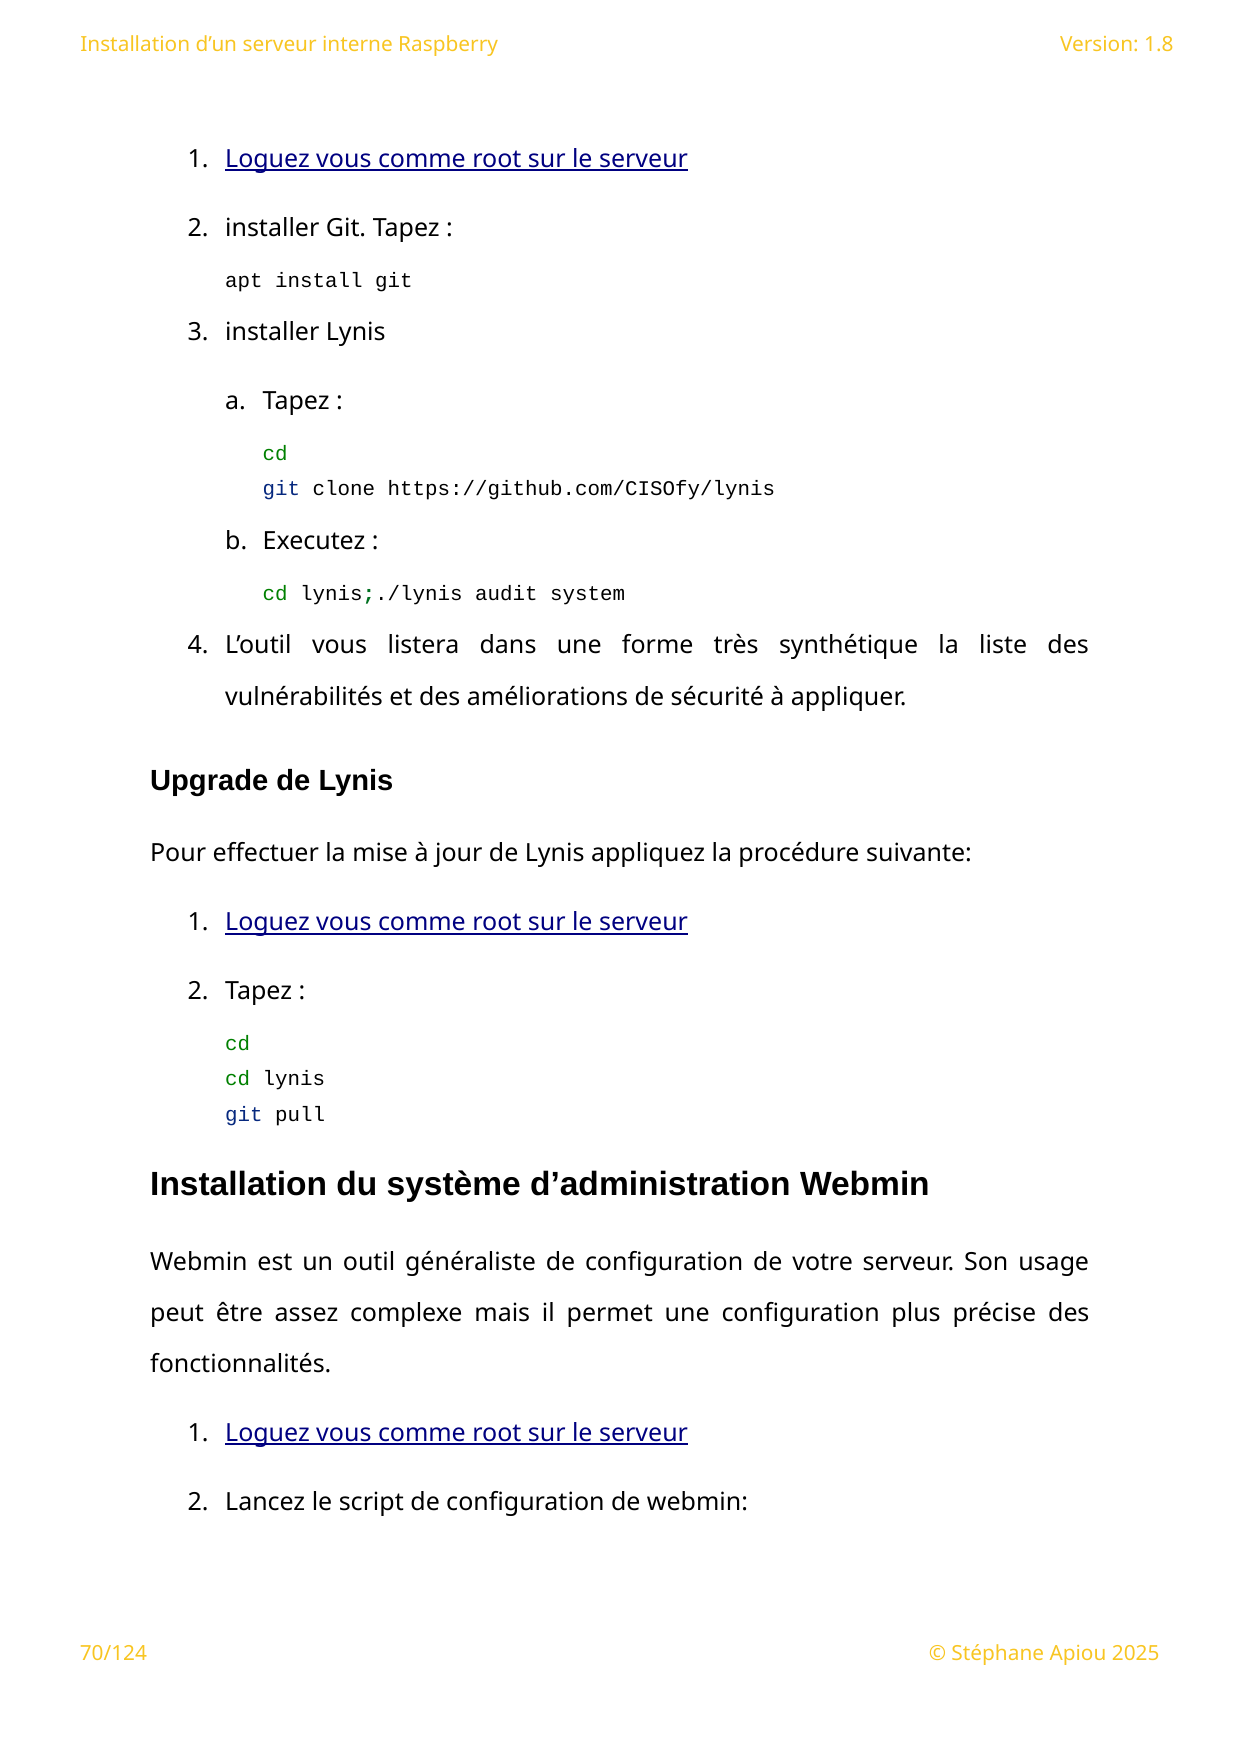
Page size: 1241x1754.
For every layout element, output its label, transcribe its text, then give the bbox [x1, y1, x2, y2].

list cd lynis [187, 1068, 1090, 1092]
list Loguez vous comme root sur le serveur [187, 141, 1090, 175]
list Executez : [225, 523, 1090, 557]
subtitle Installation du système d’administration Webmin [150, 1164, 1090, 1203]
list cd [187, 1033, 1090, 1057]
list Lancez le script de configuration de webmin: [187, 1483, 1090, 1518]
list cd [225, 443, 1090, 467]
list L’outil vous listera dans une forme très synthétique la liste des vulnérabilités et des améliorations de sécurité à appliquer. [187, 627, 1090, 712]
list apt install git [187, 270, 1090, 293]
list Tapez : [187, 973, 1090, 1007]
list git clone https://github.com/CISOfy/lynis [225, 478, 1090, 502]
list git pull [187, 1104, 1090, 1127]
list Loguez vous comme root sur le serveur [187, 904, 1090, 938]
list installer Lynis [187, 314, 1090, 348]
text Pour effectuer la mise à jour de Lynis appliquez la procédure suivante: [150, 835, 1090, 869]
text Webmin est un outil généraliste de configuration de votre serveur. Son usage peut être assez complexe mais il permet une configuration plus précise des fonctionnalités. [150, 1243, 1090, 1380]
list cd lynis;./lynis audit system [225, 583, 1090, 606]
list Loguez vous comme root sur le serveur [187, 1414, 1090, 1449]
list installer Git. Tapez : [187, 210, 1090, 244]
list Tapez : [225, 383, 1090, 417]
subtitle Upgrade de Lynis [150, 763, 1090, 797]
